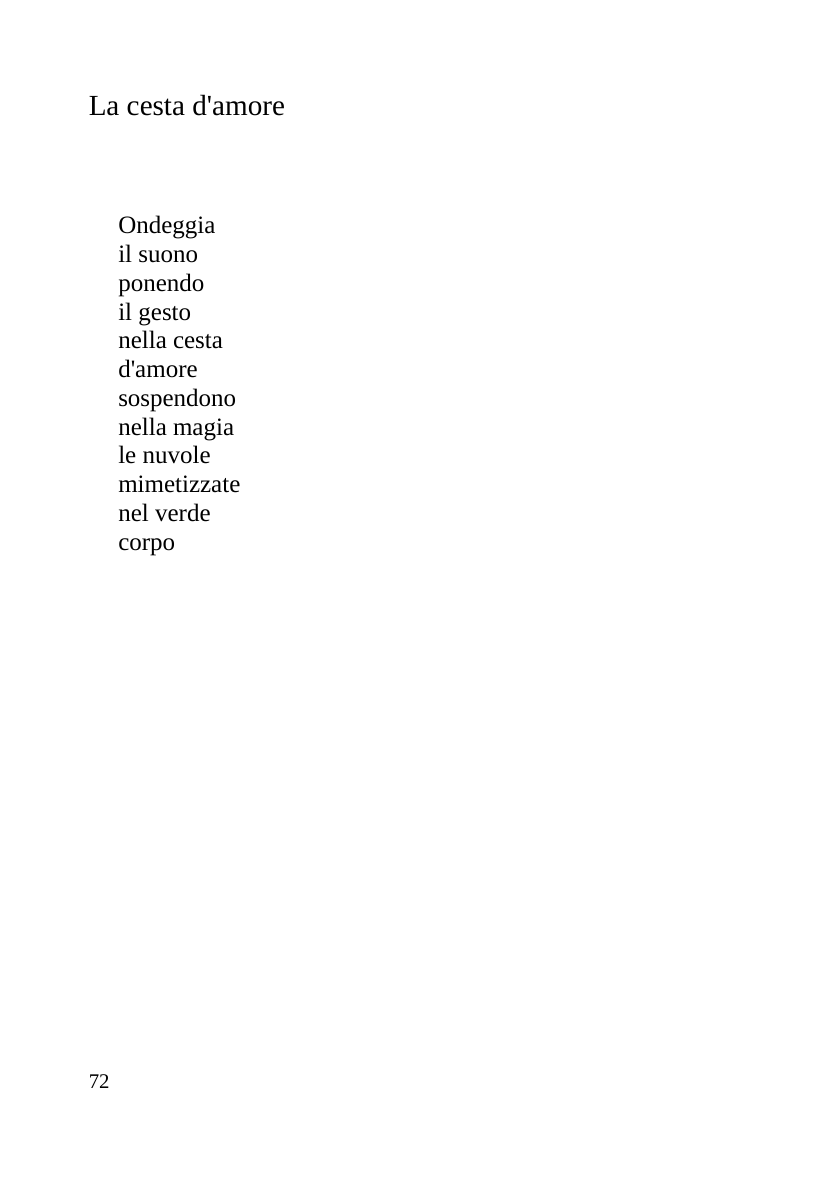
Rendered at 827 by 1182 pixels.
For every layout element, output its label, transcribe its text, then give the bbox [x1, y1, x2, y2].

text mimetizzate [88, 469, 738, 498]
text Ondeggia [88, 211, 738, 239]
text nel verde [88, 498, 738, 527]
text le nuvole [88, 441, 738, 469]
text il gesto [88, 297, 738, 326]
text ponendo [88, 268, 738, 297]
text La cesta d'amore [88, 88, 738, 122]
text sospendono [88, 383, 738, 412]
text nella magia [88, 412, 738, 441]
text il suono [88, 239, 738, 268]
text d'amore [88, 354, 738, 383]
text corpo [88, 527, 738, 556]
text nella cesta [88, 326, 738, 354]
